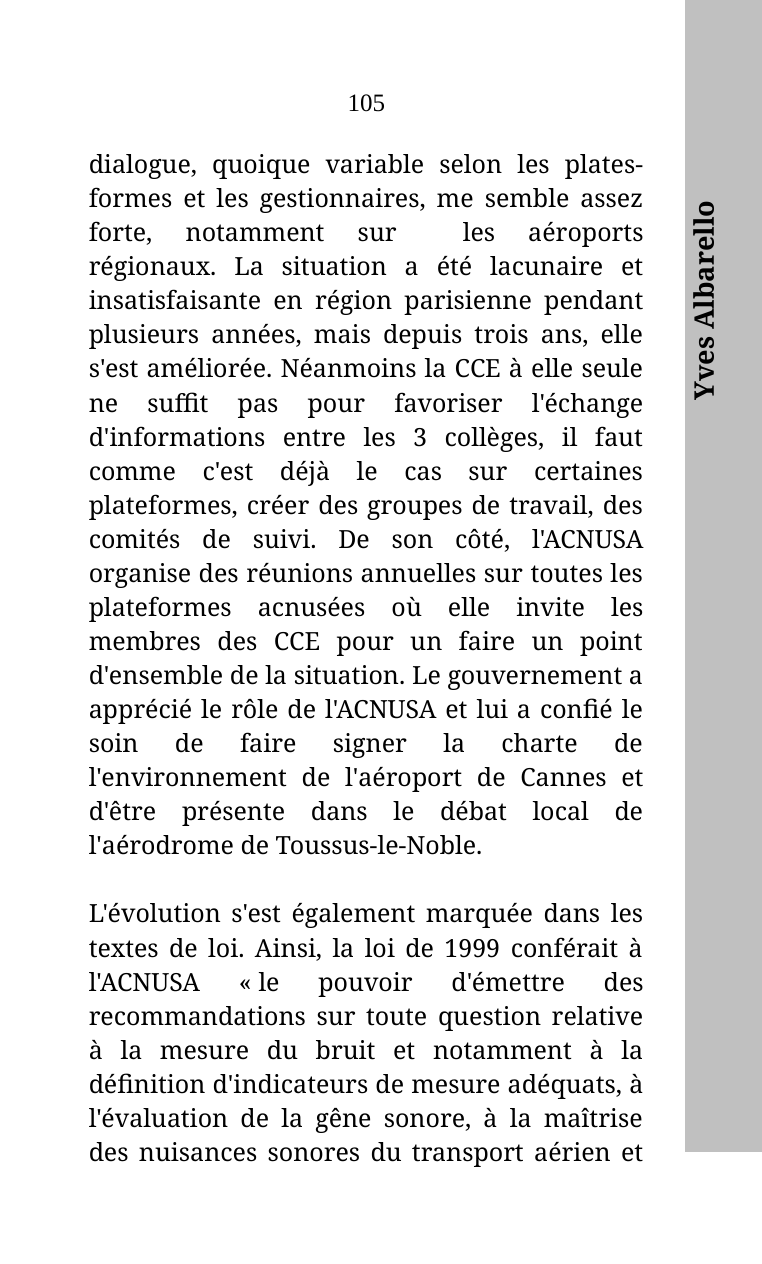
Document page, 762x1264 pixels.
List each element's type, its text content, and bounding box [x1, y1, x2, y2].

text L'évolution s'est également marquée dans les textes de loi. Ainsi, la loi de 1999 conférait à l'ACNUSA « le pouvoir d'émettre des recommandations sur toute question relative à la mesure du bruit et notamment à la définition d'indicateurs de mesure adéquats, à l'évaluation de la gêne sonore, à la maîtrise des nuisances sonores du transport aérien et [88, 896, 644, 1169]
text dialogue, quoique variable selon les plates-formes et les gestionnaires, me semble assez forte, notamment sur les aéroports régionaux. La situation a été lacunaire et insatisfaisante en région parisienne pendant plusieurs années, mais depuis trois ans, elle s'est améliorée. Néanmoins la CCE à elle seule ne suffit pas pour favoriser l'échange d'informations entre les 3 collèges, il faut comme c'est déjà le cas sur certaines plateformes, créer des groupes de travail, des comités de suivi. De son côté, l'ACNUSA organise des réunions annuelles sur toutes les plateformes acnusées où elle invite les membres des CCE pour un faire un point d'ensemble de la situation. Le gouvernement a apprécié le rôle de l'ACNUSA et lui a confié le soin de faire signer la charte de l'environnement de l'aéroport de Cannes et d'être présente dans le débat local de l'aérodrome de Toussus-le-Noble. [88, 147, 644, 862]
text Yves Albarello [685, 187, 762, 400]
